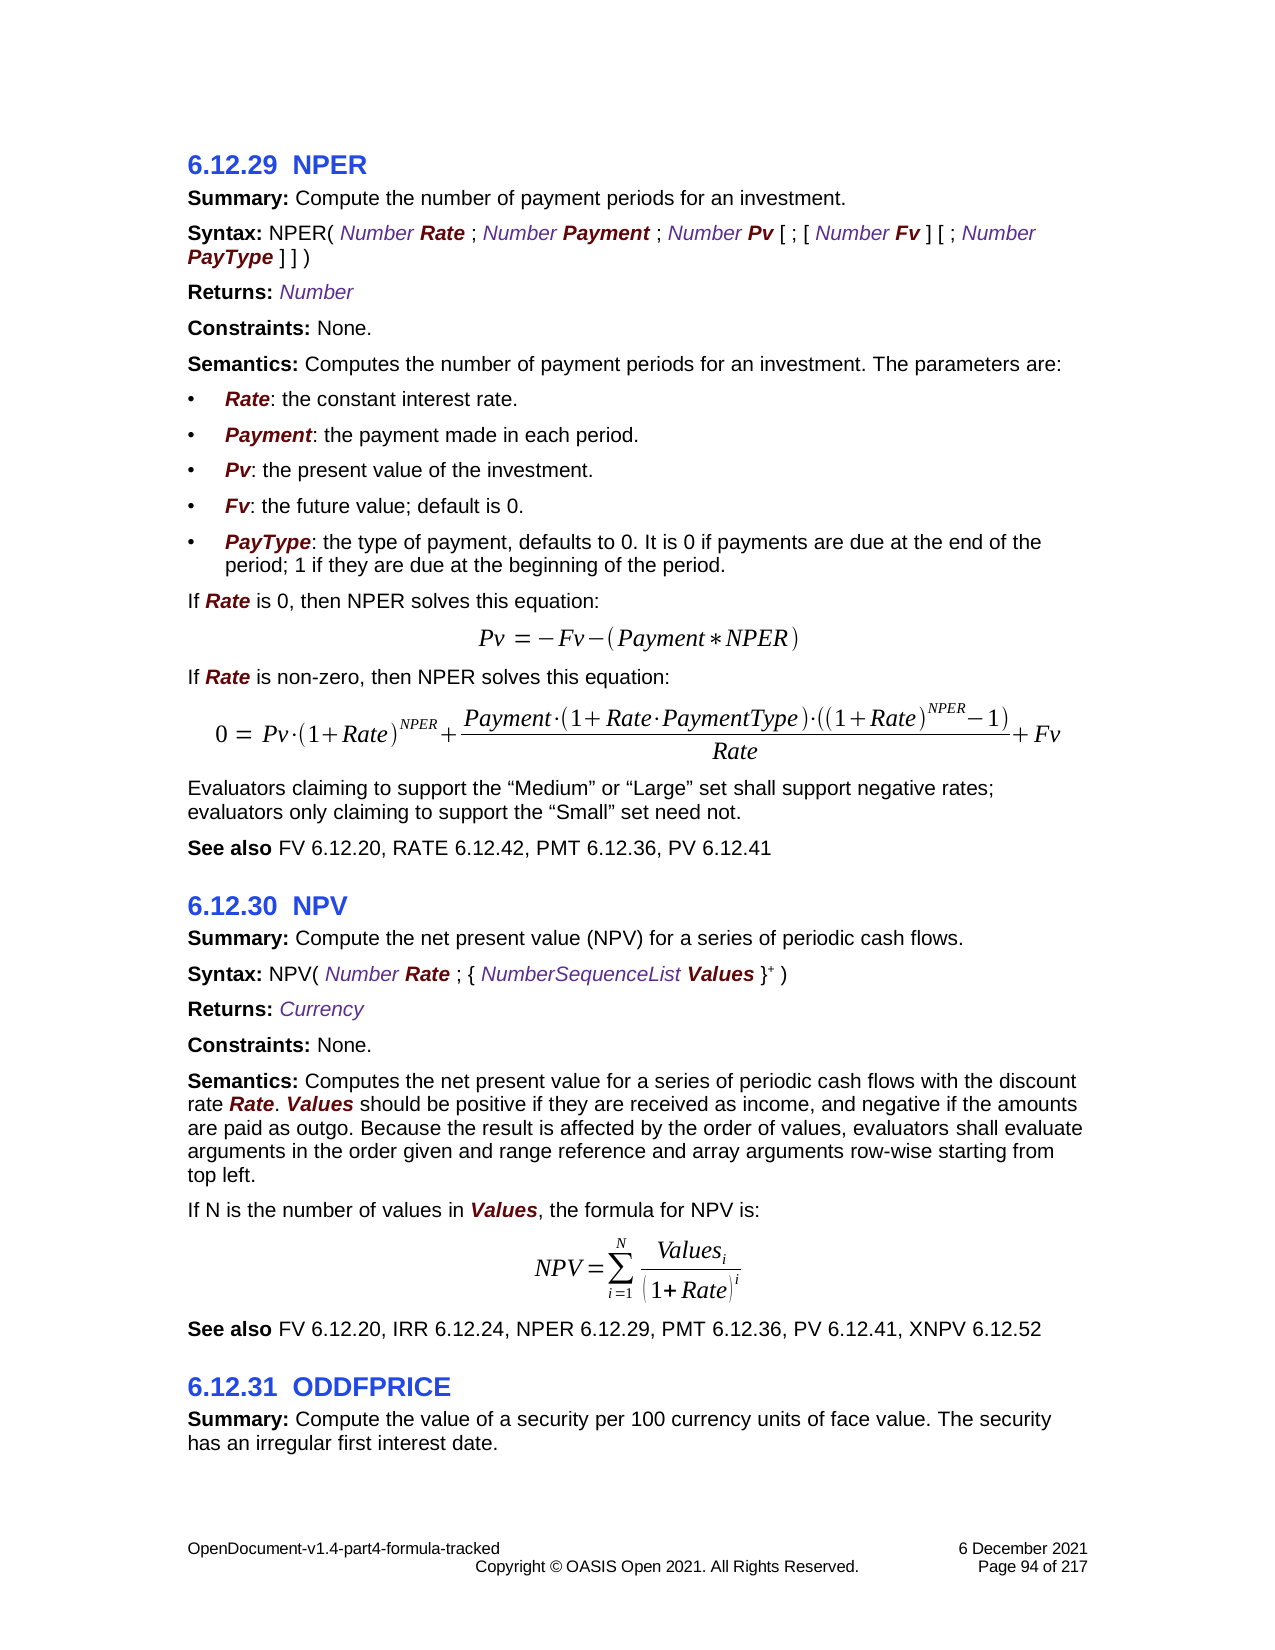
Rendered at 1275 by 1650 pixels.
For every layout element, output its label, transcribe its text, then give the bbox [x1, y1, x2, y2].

text If Rate is 0, then NPER solves this equation: [187, 589, 1088, 613]
text Semantics: Computes the net present value for a series of periodic cash flows with the discount rate Rate. Values should be positive if they are received as income, and negative if the amounts are paid as outgo. Because the result is affected by the order of values, evaluators shall evaluate arguments in the order given and range reference and array arguments row-wise starting from top left. [187, 1069, 1088, 1187]
text If Rate is non-zero, then NPER solves this equation: [187, 666, 1088, 689]
subtitle NPER [187, 150, 1088, 180]
text Constraints: None. [187, 1033, 1088, 1057]
subtitle ODDFPRICE [187, 1372, 1088, 1402]
list Fv: the future value; default is 0. [187, 494, 1088, 518]
list Rate: the constant interest rate. [187, 388, 1088, 411]
text Summary: Compute the net present value (NPV) for a series of periodic cash flows. [187, 927, 1088, 950]
text If N is the number of values in Values, the formula for NPV is: [187, 1199, 1088, 1222]
subtitle NPV [187, 891, 1088, 921]
text Syntax: NPER( Number Rate ; Number Payment ; Number Pv [ ; [ Number Fv ] [ ; Number PayType ] ] ) [187, 222, 1088, 269]
text Returns: Currency [187, 998, 1088, 1021]
text See also FV 6.12.20, RATE 6.12.42, PMT 6.12.36, PV 6.12.41 [187, 836, 1088, 859]
text See also FV 6.12.20, IRR 6.12.24, NPER 6.12.29, PMT 6.12.36, PV 6.12.41, XNPV 6.12.52 [187, 1317, 1088, 1341]
text Semantics: Computes the number of payment periods for an investment. The parameters are: [187, 352, 1088, 376]
list Pv: the present value of the investment. [187, 459, 1088, 482]
list Payment: the payment made in each period. [187, 423, 1088, 447]
text Summary: Compute the number of payment periods for an investment. [187, 186, 1088, 209]
text Summary: Compute the value of a security per 100 currency units of face value. The security has an irregular first interest date. [187, 1408, 1088, 1455]
text Returns: Number [187, 281, 1088, 304]
text Constraints: None. [187, 316, 1088, 340]
text Evaluators claiming to support the “Medium” or “Large” set shall support negative rates; evaluators only claiming to support the “Small” set need not. [187, 777, 1088, 824]
text Syntax: NPV( Number Rate ; { NumberSequenceList Values }+ ) [187, 962, 1088, 986]
list PayType: the type of payment, defaults to 0. It is 0 if payments are due at the end of the period; 1 if they are due at the beginning of the period. [187, 530, 1088, 577]
